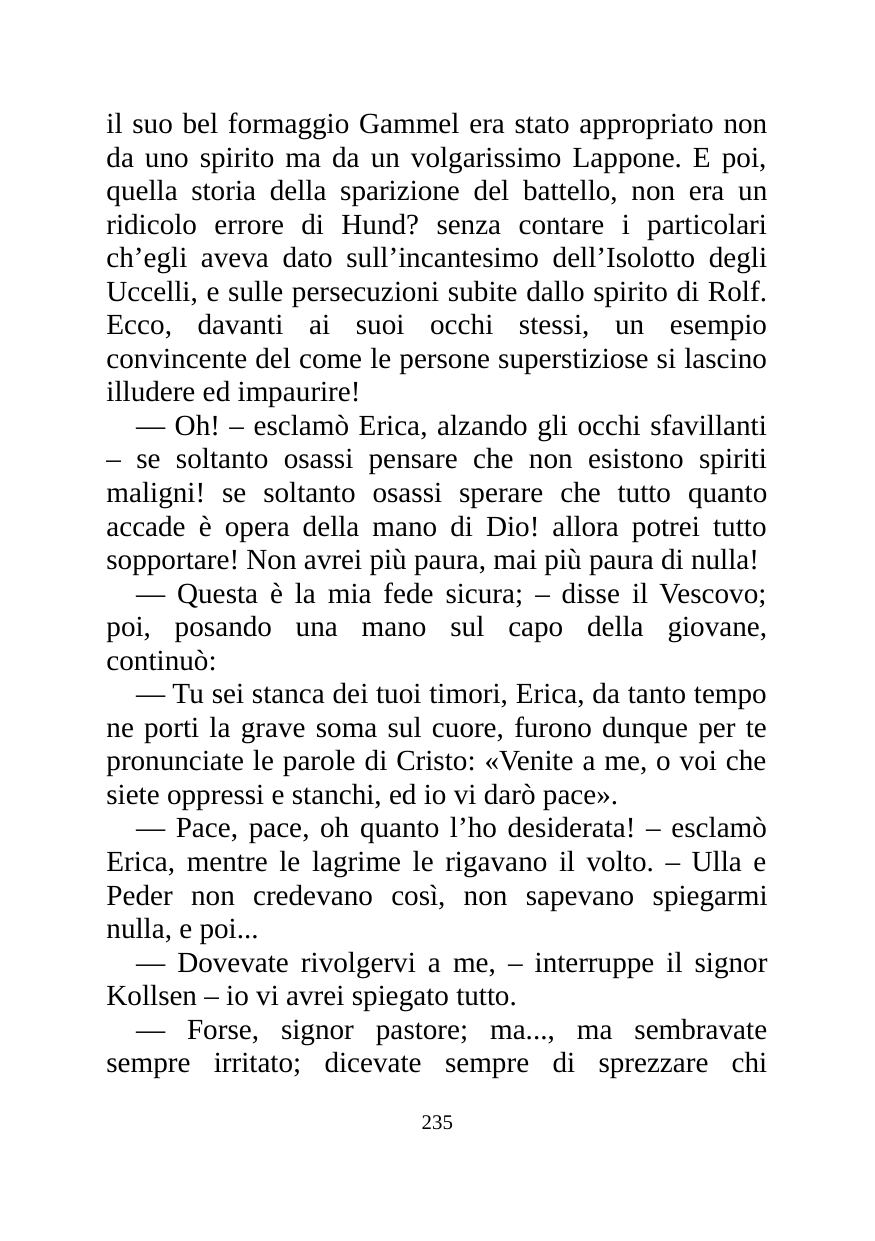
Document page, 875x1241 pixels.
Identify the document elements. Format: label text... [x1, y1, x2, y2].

text — Dovevate rivolgervi a me, – interruppe il signor Kollsen – io vi avrei spiegato tutto. [106, 945, 768, 1012]
text — Questa è la mia fede sicura; – disse il Vescovo; poi, posando una mano sul capo della giovane, continuò: [106, 576, 768, 676]
text — Tu sei stanca dei tuoi timori, Erica, da tanto tempo ne porti la grave soma sul cuore, furono dunque per te pronunciate le parole di Cristo: «Venite a me, o voi che siete oppressi e stanchi, ed io vi darò pace». [106, 676, 768, 811]
text — Pace, pace, oh quanto l’ho desiderata! – esclamò Erica, mentre le lagrime le rigavano il volto. – Ulla e Peder non credevano così, non sapevano spiegarmi nulla, e poi... [106, 811, 768, 945]
text il suo bel formaggio Gammel era stato appropriato non da uno spirito ma da un volgarissimo Lappone. E poi, quella storia della sparizione del battello, non era un ridicolo errore di Hund? senza contare i particolari ch’egli aveva dato sull’incantesimo dell’Isolotto degli Uccelli, e sulle persecuzioni subite dallo spirito di Rolf. Ecco, davanti ai suoi occhi stessi, un esempio convincente del come le persone superstiziose si lascino illudere ed impaurire! [106, 106, 768, 408]
text — Oh! – esclamò Erica, alzando gli occhi sfavillanti – se soltanto osassi pensare che non esistono spiriti maligni! se soltanto osassi sperare che tutto quanto accade è opera della mano di Dio! allora potrei tutto sopportare! Non avrei più paura, mai più paura di nulla! [106, 408, 768, 576]
text — Forse, signor pastore; ma..., ma sembravate sempre irritato; dicevate sempre di sprezzare chi [106, 1012, 768, 1079]
